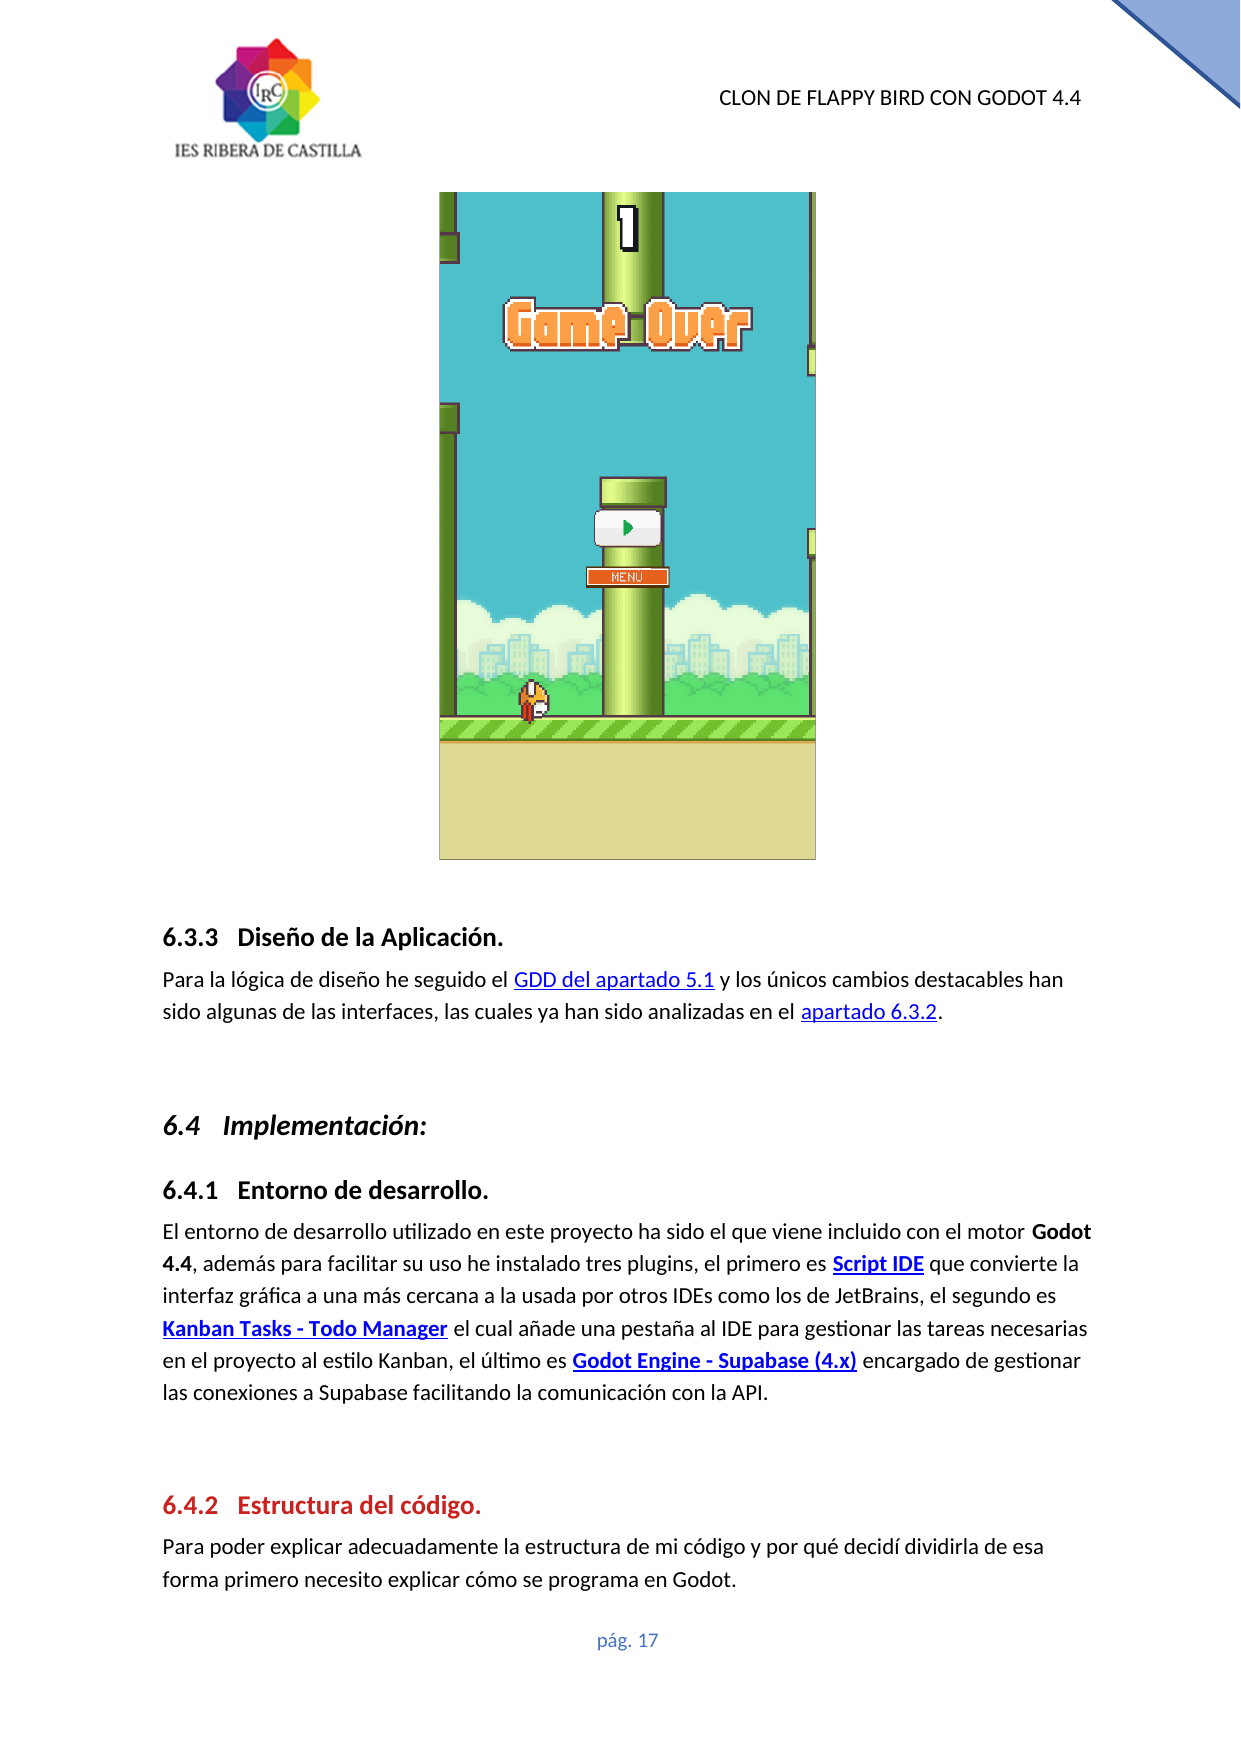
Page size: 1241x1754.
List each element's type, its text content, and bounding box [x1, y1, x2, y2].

text El entorno de desarrollo utilizado en este proyecto ha sido el que viene incluido con el motor Godot 4.4, además para facilitar su uso he instalado tres plugins, el primero es Script IDE que convierte la interfaz gráfica a una más cercana a la usada por otros IDEs como los de JetBrains, el segundo es Kanban Tasks - Todo Manager el cual añade una pestaña al IDE para gestionar las tareas necesarias en el proyecto al estilo Kanban, el último es Godot Engine - Supabase (4.x) encargado de gestionar las conexiones a Supabase facilitando la comunicación con la API. [162, 1217, 1093, 1406]
subtitle Diseño de la Aplicación. [162, 921, 1093, 953]
picture [439, 192, 816, 860]
text Para poder explicar adecuadamente la estructura de mi código y por qué decidí dividirla de esa forma primero necesito explicar cómo se programa en Godot. [162, 1532, 1093, 1593]
subtitle Entorno de desarrollo. [162, 1173, 1093, 1206]
subtitle Implementación: [162, 1107, 1093, 1143]
text Para la lógica de diseño he seguido el GDD del apartado 5.1 y los únicos cambios destacables han sido algunas de las interfaces, las cuales ya han sido analizadas en el apartado 6.3.2. [162, 965, 1093, 1025]
subtitle Estructura del código. [162, 1488, 1093, 1521]
picture [173, 29, 366, 164]
